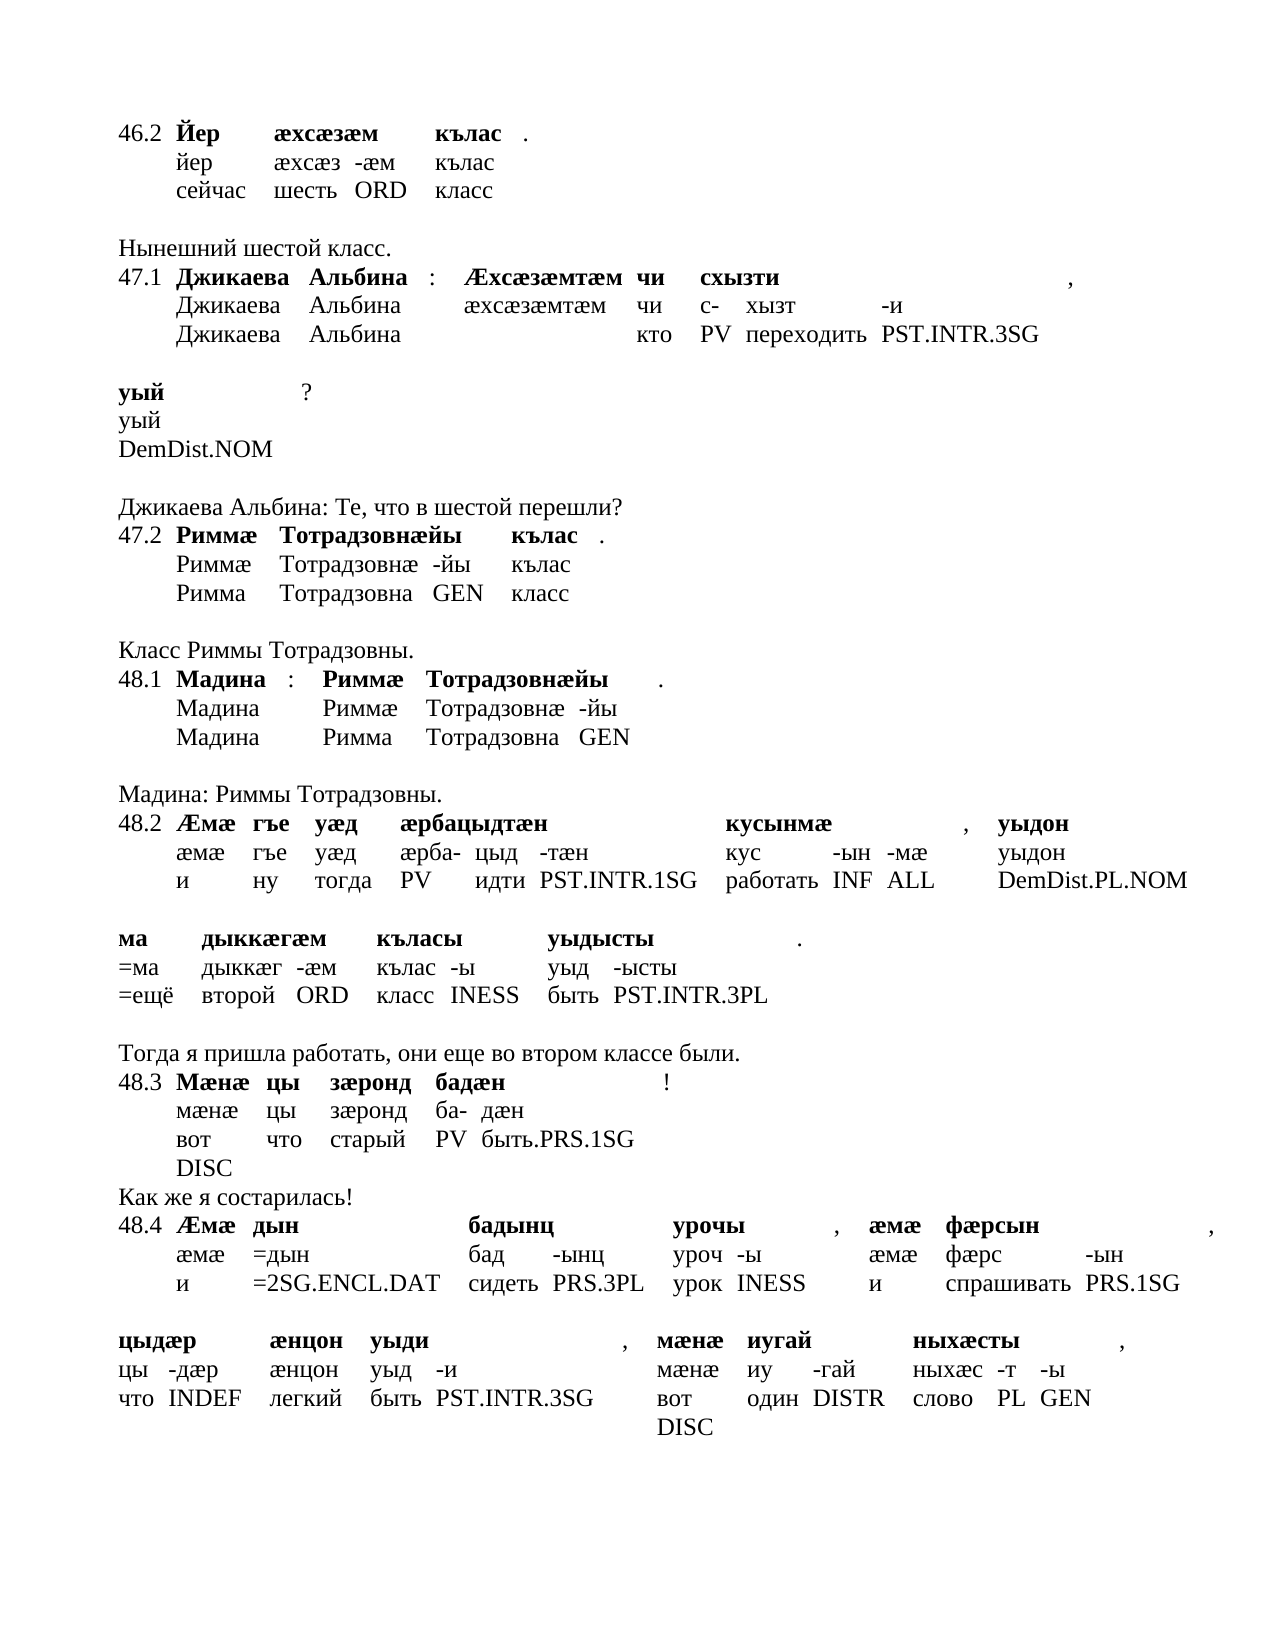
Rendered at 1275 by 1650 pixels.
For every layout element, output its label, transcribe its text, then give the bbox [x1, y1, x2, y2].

text -тæн [539, 837, 698, 866]
text Æхсæзæмтæм [463, 262, 623, 291]
text чи [636, 291, 672, 319]
text урок [673, 1268, 723, 1297]
text кто [636, 319, 672, 348]
text уый [118, 377, 287, 406]
text -ын [832, 837, 873, 866]
text . [599, 521, 620, 549]
text =дын [253, 1239, 440, 1268]
text тогда [314, 866, 372, 894]
text цы [118, 1354, 154, 1383]
text PL [997, 1383, 1026, 1412]
text йер [176, 147, 246, 176]
text фæрсын [945, 1211, 1194, 1239]
text быть.PRS.1SG [481, 1124, 634, 1153]
text ныхæс [913, 1354, 983, 1383]
text ! [662, 1067, 683, 1096]
text Мадина [176, 664, 274, 693]
text уый [118, 406, 273, 434]
text Тотрадзовнæ [426, 693, 565, 722]
text дæн [481, 1096, 634, 1124]
text Римма [176, 578, 251, 607]
text Мадина: Риммы Тотрадзовны. [118, 779, 1249, 808]
text Альбина [308, 319, 401, 348]
text урочы [673, 1211, 820, 1239]
text Нынешний шестой класс. [118, 233, 1249, 262]
text мæнæ [657, 1354, 719, 1383]
text æрбацыдтæн [400, 808, 712, 837]
text INESS [737, 1268, 806, 1297]
text схызти [700, 262, 1053, 291]
text кълас [435, 118, 509, 147]
text Джикаева Альбина: Те, что в шестой перешли? [118, 492, 1249, 521]
text вот [657, 1383, 719, 1412]
text -æм [296, 952, 349, 981]
text -и [436, 1354, 594, 1383]
text -ы [450, 952, 520, 981]
text Тогда я пришла работать, они еще во втором классе были. [118, 1038, 1249, 1067]
text кълас [511, 549, 571, 578]
text мæнæ [176, 1096, 238, 1124]
text класс [376, 981, 436, 1009]
text -ынц [552, 1239, 645, 1268]
text цыдæр [118, 1326, 256, 1354]
text фæрс [945, 1239, 1071, 1268]
text иу [747, 1354, 799, 1383]
text Тотрадзовна [426, 722, 565, 751]
text Тотрадзовна [279, 578, 418, 607]
text иугай [747, 1326, 899, 1354]
text сидеть [468, 1268, 539, 1297]
text GEN [1040, 1383, 1091, 1412]
text хызт [746, 291, 867, 319]
text -ысты [613, 952, 769, 981]
text кус [725, 837, 819, 866]
text 46.2 [118, 118, 162, 147]
text ныхæсты [913, 1326, 1105, 1354]
text , [1067, 262, 1088, 291]
text Тотрадзовнæ [279, 549, 418, 578]
text шесть [274, 176, 341, 204]
text -йы [432, 549, 484, 578]
text Риммæ [176, 521, 265, 549]
text мæнæ [657, 1326, 733, 1354]
text что [266, 1124, 302, 1153]
text Æмæ [176, 808, 239, 837]
text . [522, 118, 543, 147]
text -мæ [887, 837, 935, 866]
text PST.INTR.3PL [613, 981, 769, 1009]
text ну [253, 866, 287, 894]
text цыд [475, 837, 526, 866]
text -ы [737, 1239, 806, 1268]
text ALL [887, 866, 935, 894]
text гъе [253, 808, 301, 837]
text , [622, 1326, 643, 1354]
text DISC [657, 1412, 733, 1441]
text : [287, 664, 308, 693]
text быть [547, 981, 599, 1009]
text Мадина [176, 722, 260, 751]
text Джикаева [176, 291, 281, 319]
text -дæр [168, 1354, 242, 1383]
text æмæ [176, 837, 225, 866]
text Джикаева [176, 262, 295, 291]
text спрашивать [945, 1268, 1071, 1297]
text 47.1 [118, 262, 162, 291]
text Альбина [308, 291, 401, 319]
text Тотрадзовнæйы [426, 664, 644, 693]
text уроч [673, 1239, 723, 1268]
text класс [511, 578, 571, 607]
text класс [435, 176, 495, 204]
text Æмæ [176, 1211, 239, 1239]
text один [747, 1383, 799, 1412]
text с- [700, 291, 732, 319]
text -и [881, 291, 1039, 319]
text идти [475, 866, 526, 894]
text , [834, 1211, 855, 1239]
text второй [201, 981, 282, 1009]
text дыккæг [201, 952, 282, 981]
text кълас [435, 147, 495, 176]
text Мæнæ [176, 1067, 252, 1096]
text 48.1 [118, 664, 162, 693]
text кълас [511, 521, 585, 549]
text 47.2 [118, 521, 162, 549]
text 48.3 [118, 1067, 162, 1096]
text , [1119, 1326, 1140, 1354]
text зæронд [330, 1096, 407, 1124]
text зæронд [330, 1067, 421, 1096]
text æнцон [269, 1326, 356, 1354]
text PRS.1SG [1085, 1268, 1181, 1297]
text уыдон [998, 808, 1202, 837]
text къласы [376, 923, 533, 952]
text GEN [579, 722, 630, 751]
text дыккæгæм [201, 923, 363, 952]
text INESS [450, 981, 520, 1009]
text Римма [322, 722, 398, 751]
text ORD [354, 176, 407, 204]
text уыд [370, 1354, 422, 1383]
text Йер [176, 118, 260, 147]
text GEN [432, 578, 484, 607]
text æмæ [868, 1239, 918, 1268]
text Риммæ [322, 664, 412, 693]
text легкий [269, 1383, 342, 1412]
text вот [176, 1124, 238, 1153]
text -ын [1085, 1239, 1181, 1268]
text æнцон [269, 1354, 342, 1383]
text сейчас [176, 176, 246, 204]
text бадынц [468, 1211, 659, 1239]
text PV [400, 866, 461, 894]
text уыдон [998, 837, 1188, 866]
text =2SG.ENCL.DAT [253, 1268, 440, 1297]
text ORD [296, 981, 349, 1009]
text быть [370, 1383, 422, 1412]
text и [868, 1268, 918, 1297]
text Как же я состарилась! [118, 1182, 1249, 1211]
text . [796, 923, 817, 952]
text æхсæзæмтæм [463, 291, 606, 319]
text -æм [354, 147, 407, 176]
text PV [700, 319, 732, 348]
text уæд [314, 837, 372, 866]
text PRS.3PL [552, 1268, 645, 1297]
text æрба- [400, 837, 461, 866]
text дын [253, 1211, 454, 1239]
text INDEF [168, 1383, 242, 1412]
text æмæ [176, 1239, 225, 1268]
text -ы [1040, 1354, 1091, 1383]
text æмæ [868, 1211, 932, 1239]
text ма [118, 923, 188, 952]
text цы [266, 1096, 302, 1124]
text -гай [813, 1354, 885, 1383]
text Мадина [176, 693, 260, 722]
text Риммæ [322, 693, 398, 722]
text 48.2 [118, 808, 162, 837]
text и [176, 1268, 225, 1297]
text æхсæз [274, 147, 341, 176]
text гъе [253, 837, 287, 866]
text слово [913, 1383, 983, 1412]
text старый [330, 1124, 407, 1153]
text Альбина [308, 262, 415, 291]
text уæд [314, 808, 386, 837]
text =ма [118, 952, 174, 981]
text цы [266, 1067, 316, 1096]
text INF [832, 866, 873, 894]
text Тотрадзовнæйы [279, 521, 497, 549]
text DISC [176, 1153, 252, 1182]
text бад [468, 1239, 539, 1268]
text ? [301, 377, 322, 406]
text переходить [746, 319, 867, 348]
text =ещё [118, 981, 174, 1009]
text , [963, 808, 984, 837]
text PST.INTR.1SG [539, 866, 698, 894]
text PST.INTR.3SG [881, 319, 1039, 348]
text уыд [547, 952, 599, 981]
text кълас [376, 952, 436, 981]
text -йы [579, 693, 630, 722]
text кусынмæ [725, 808, 949, 837]
text бадæн [435, 1067, 648, 1096]
text DISTR [813, 1383, 885, 1412]
text уыди [370, 1326, 608, 1354]
text Класс Риммы Тотрадзовны. [118, 636, 1249, 664]
text уыдысты [547, 923, 783, 952]
text . [658, 664, 679, 693]
text DemDist.PL.NOM [998, 866, 1188, 894]
text -т [997, 1354, 1026, 1383]
text PV [435, 1124, 467, 1153]
text æхсæзæм [274, 118, 421, 147]
text DemDist.NOM [118, 434, 273, 463]
text , [1208, 1211, 1229, 1239]
text Риммæ [176, 549, 251, 578]
text 48.4 [118, 1211, 162, 1239]
text чи [636, 262, 686, 291]
text PST.INTR.3SG [436, 1383, 594, 1412]
text ба- [435, 1096, 467, 1124]
text и [176, 866, 225, 894]
text что [118, 1383, 154, 1412]
text Джикаева [176, 319, 281, 348]
text : [429, 262, 450, 291]
text работать [725, 866, 819, 894]
